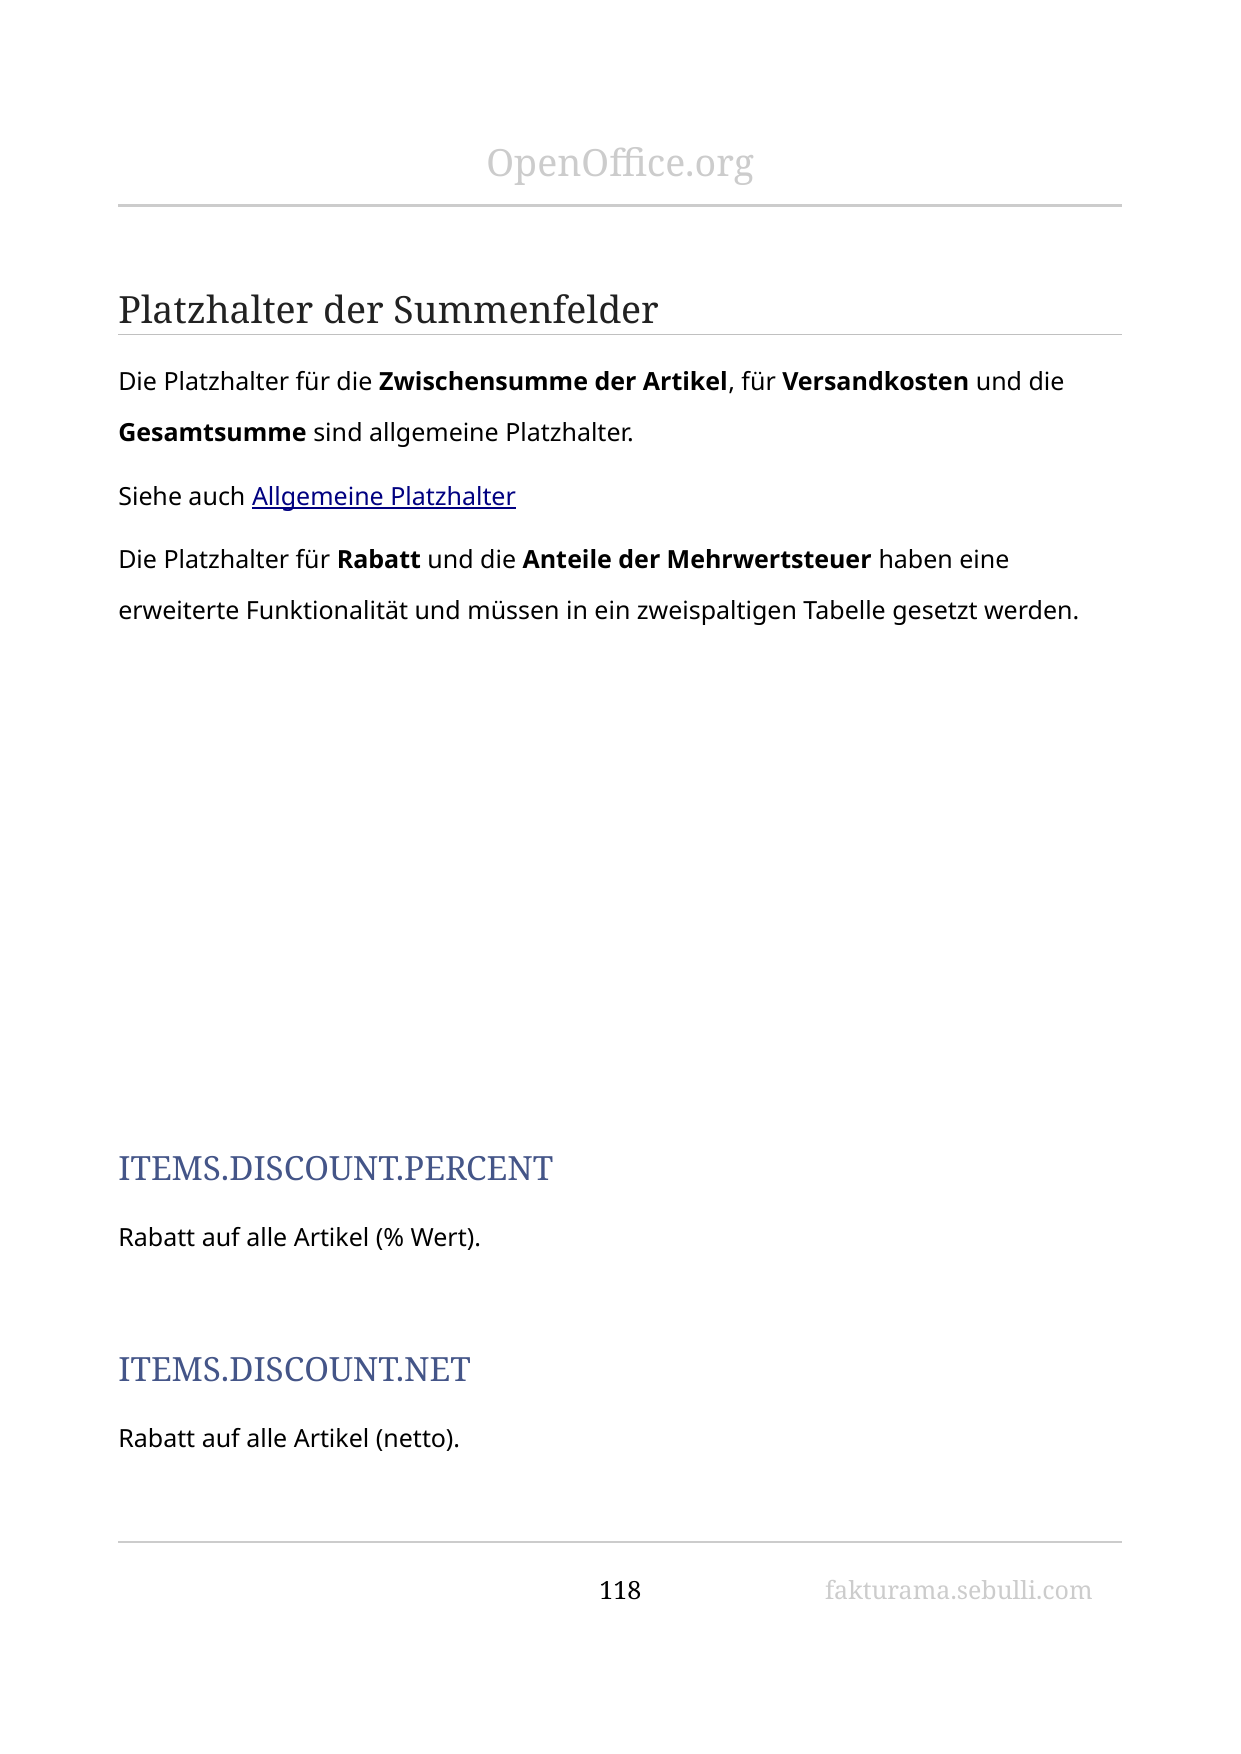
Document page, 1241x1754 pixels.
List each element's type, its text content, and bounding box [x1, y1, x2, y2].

text Die Platzhalter für Rabatt und die Anteile der Mehrwertsteuer haben eine erweiterte Funktionalität und müssen in ein zweispaltigen Tabelle gesetzt werden. [118, 542, 1122, 627]
text Siehe auch Allgemeine Platzhalter [118, 478, 1122, 512]
subtitle Platzhalter der Summenfelder [118, 283, 1122, 334]
subtitle ITEMS.DISCOUNT.PERCENT [118, 1145, 1122, 1190]
text Die Platzhalter für die Zwischensumme der Artikel, für Versandkosten und die Gesamtsumme sind allgemeine Platzhalter. [118, 364, 1122, 449]
subtitle ITEMS.DISCOUNT.NET [118, 1346, 1122, 1391]
text Rabatt auf alle Artikel (netto). [118, 1421, 1122, 1454]
text Rabatt auf alle Artikel (% Wert). [118, 1219, 1122, 1254]
